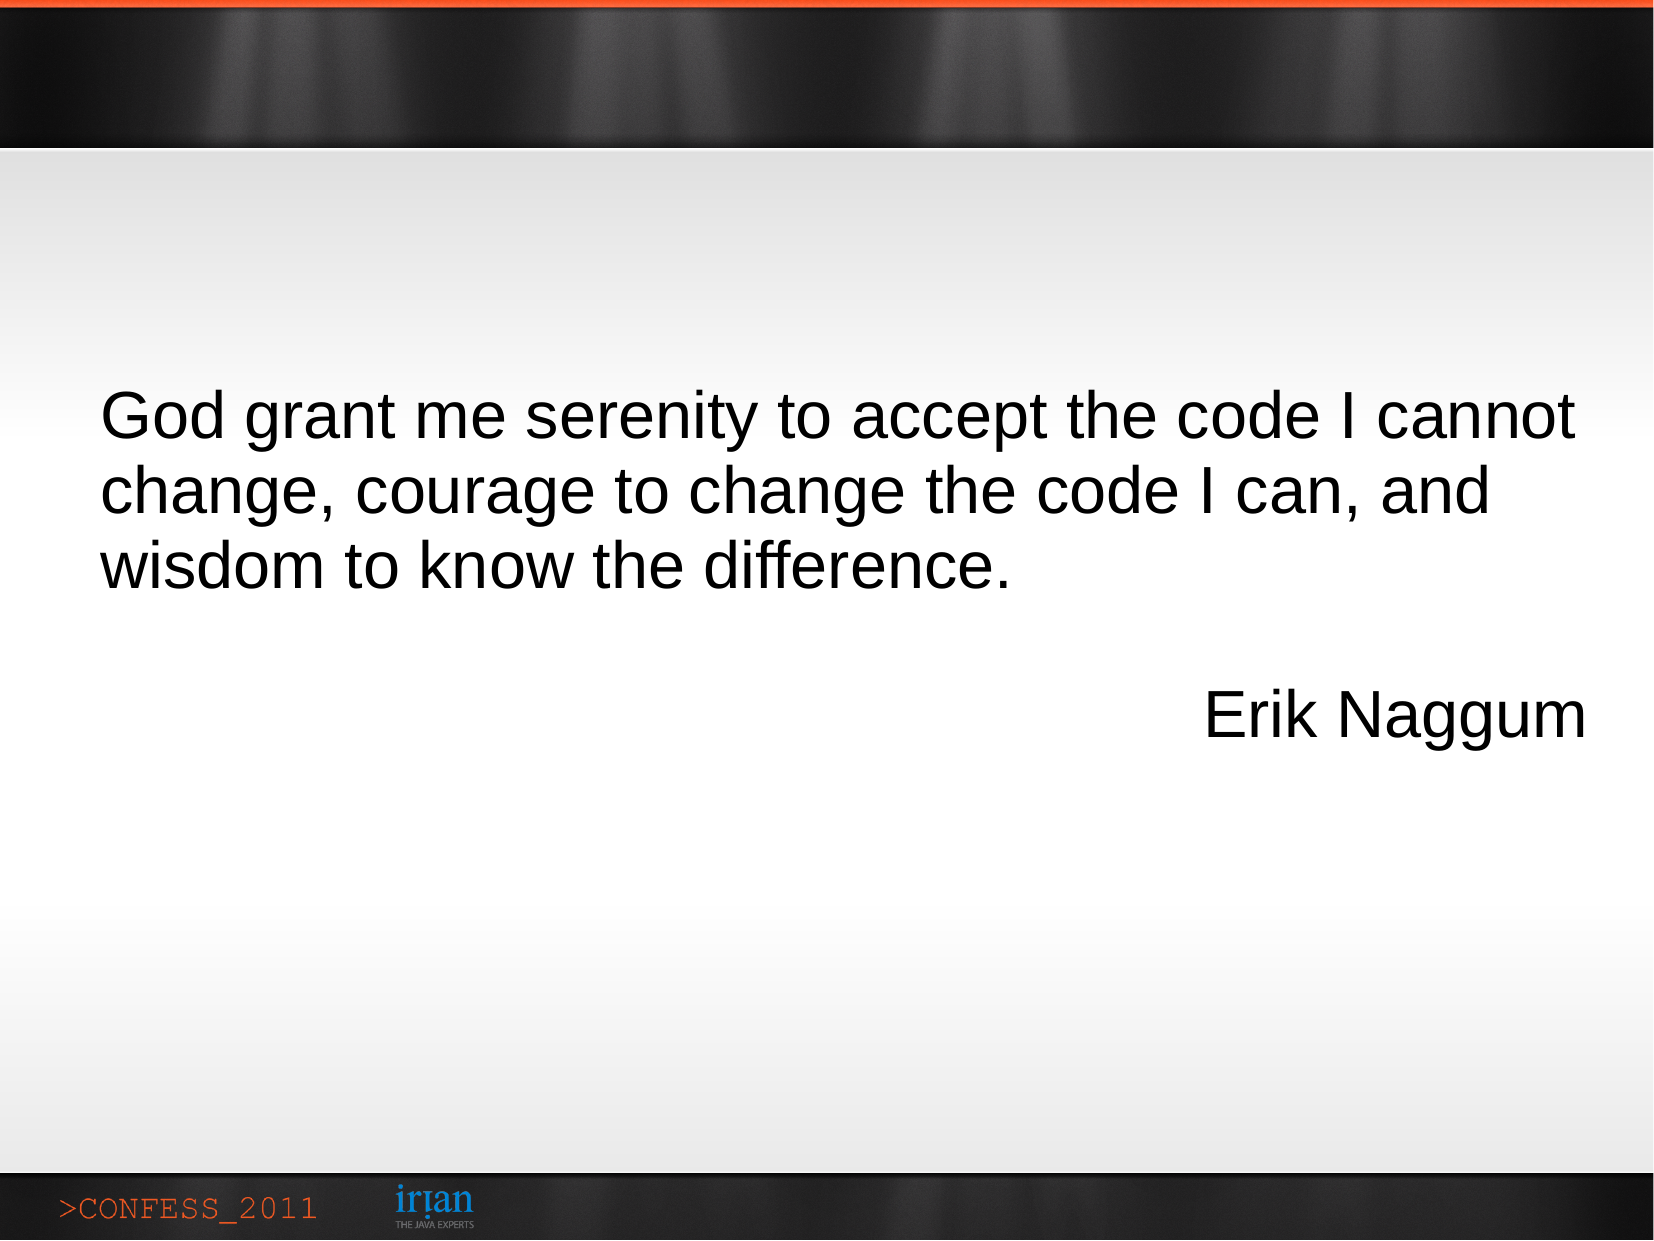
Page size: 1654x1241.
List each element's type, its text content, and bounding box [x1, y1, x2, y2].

picture [0, 0, 1654, 1240]
subtitle God grant me serenity to accept the code I cannot change, courage to change the code I can, and wisdom to know the difference. Erik Naggum [100, 6, 1589, 1125]
